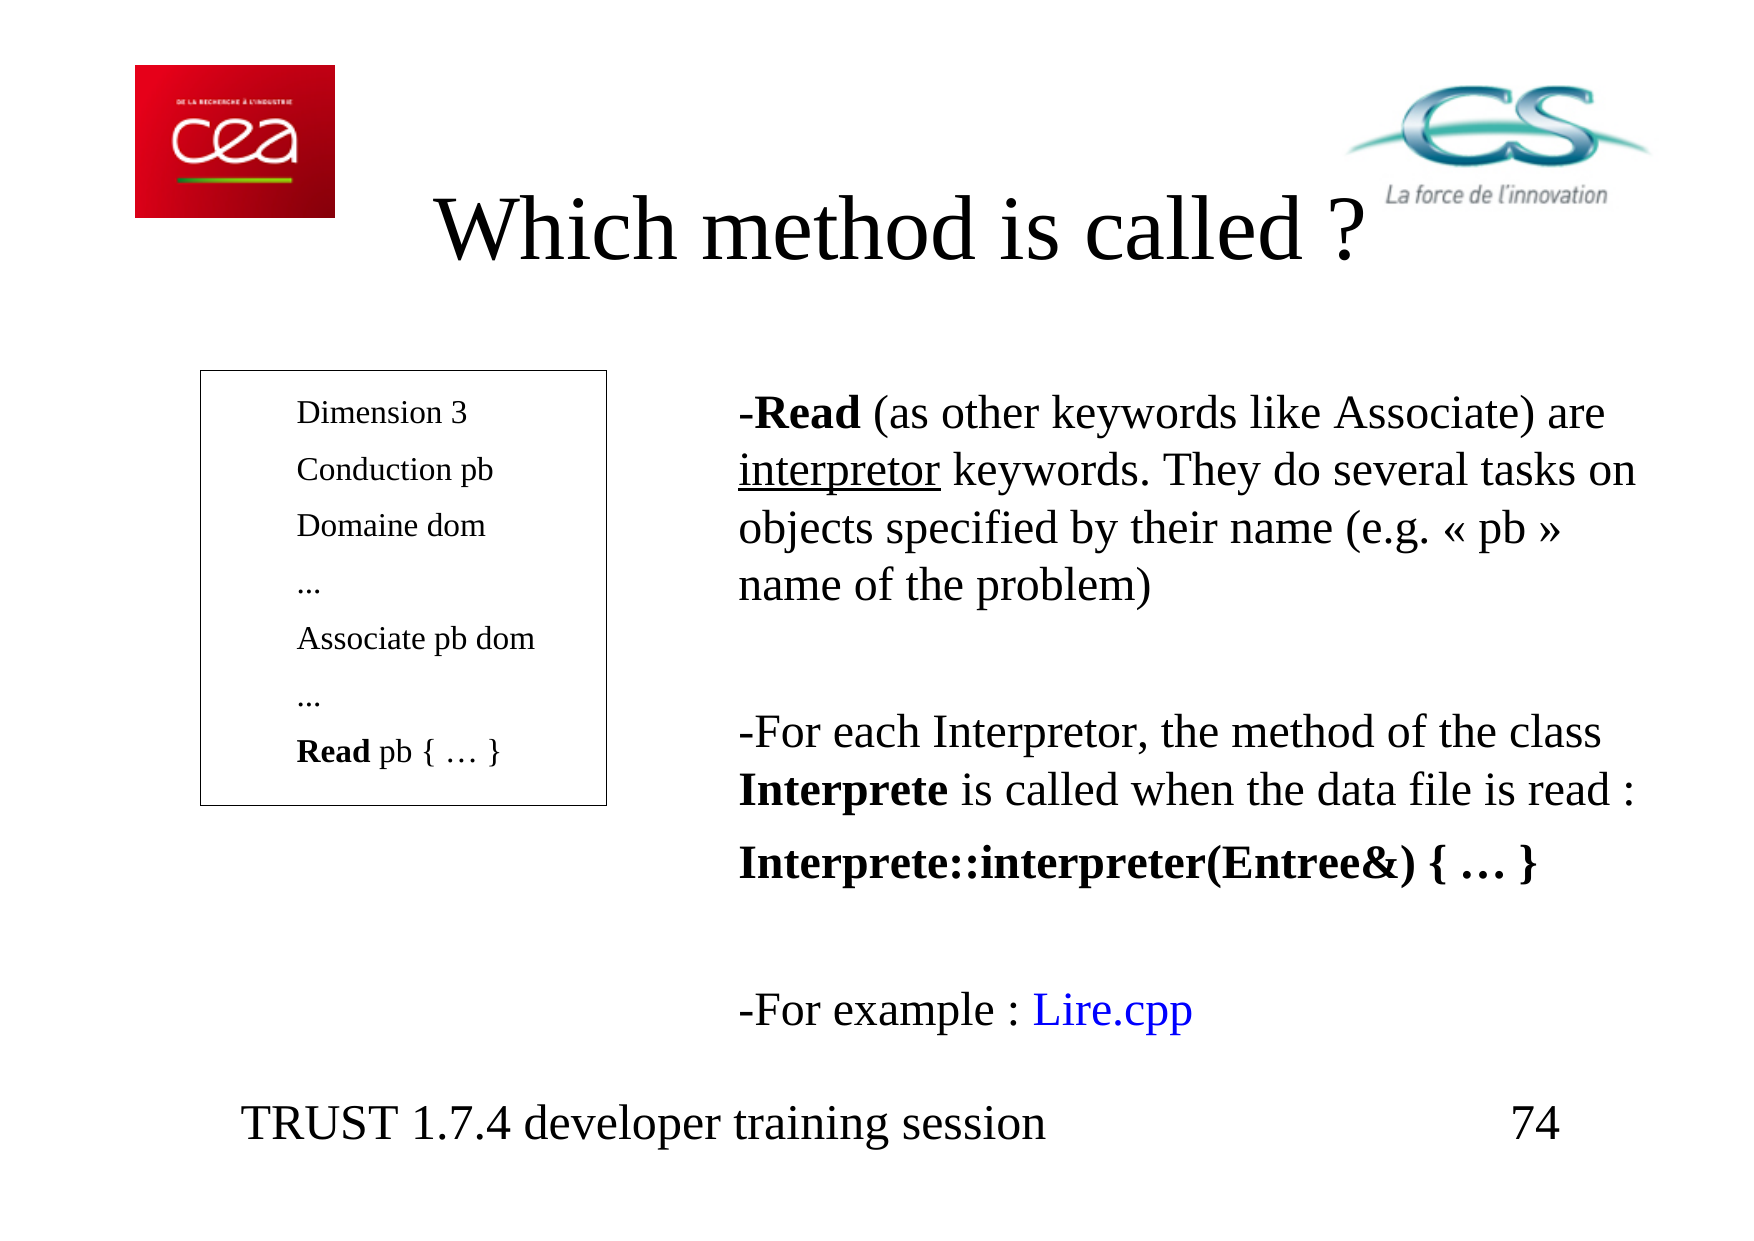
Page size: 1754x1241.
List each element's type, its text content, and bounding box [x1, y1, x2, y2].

list Dimension 3 Conduction pb Domaine dom ... Associate pb dom ... Read pb { … } [225, 382, 732, 1125]
picture [135, 65, 335, 218]
list Dimension 3 Conduction pb Domaine dom ... Associate pb dom ... Read pb { … } [225, 382, 606, 805]
title Which method is called ? [225, 97, 1576, 348]
picture [1340, 73, 1662, 218]
list -Read (as other keywords like Associate) are interpretor keywords. They do several tasks on objects specified by their name (e.g. « pb » name of the problem) -For each Interpretor, the method of the class Interprete is called when the data file is read : Interprete::interpreter(Entree&) { … } -For example : Lire.cpp [669, 372, 1671, 1082]
